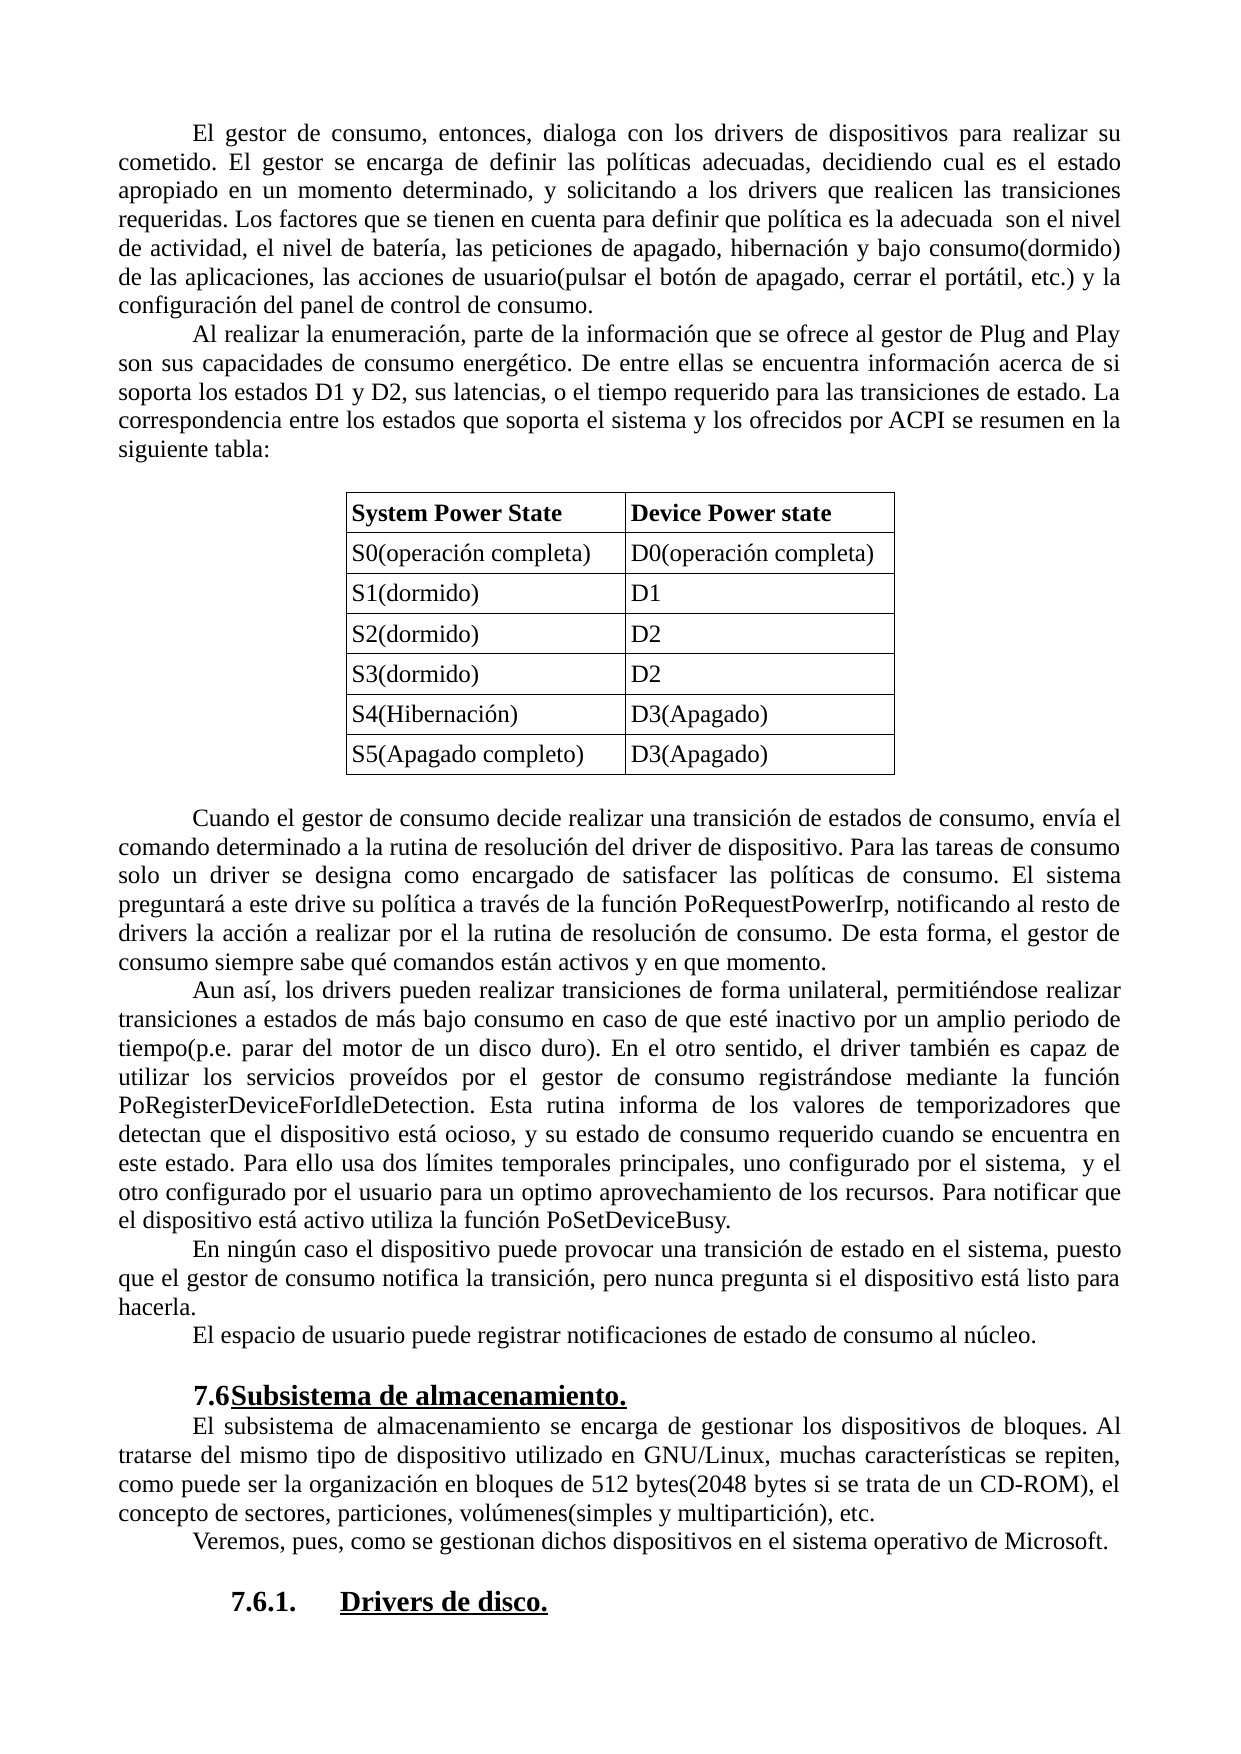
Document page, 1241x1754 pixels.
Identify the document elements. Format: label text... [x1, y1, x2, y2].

table_header Device Power state [626, 493, 894, 532]
text En ningún caso el dispositivo puede provocar una transición de estado en el sistema, puesto que el gestor de consumo notifica la transición, pero nunca pregunta si el dispositivo está listo para hacerla. [118, 1234, 1122, 1320]
table_cell D2 [626, 654, 894, 693]
text El espacio de usuario puede registrar notificaciones de estado de consumo al núcleo. [118, 1320, 1122, 1349]
text Aun así, los drivers pueden realizar transiciones de forma unilateral, permitiéndose realizar transiciones a estados de más bajo consumo en caso de que esté inactivo por un amplio periodo de tiempo(p.e. parar del motor de un disco duro). En el otro sentido, el driver también es capaz de utilizar los servicios proveídos por el gestor de consumo registrándose mediante la función PoRegisterDeviceForIdleDetection. Esta rutina informa de los valores de temporizadores que detectan que el dispositivo está ocioso, y su estado de consumo requerido cuando se encuentra en este estado. Para ello usa dos límites temporales principales, uno configurado por el sistema, y el otro configurado por el usuario para un optimo aprovechamiento de los recursos. Para notificar que el dispositivo está activo utiliza la función PoSetDeviceBusy. [118, 975, 1122, 1234]
text Cuando el gestor de consumo decide realizar una transición de estados de consumo, envía el comando determinado a la rutina de resolución del driver de dispositivo. Para las tareas de consumo solo un driver se designa como encargado de satisfacer las políticas de consumo. El sistema preguntará a este drive su política a través de la función PoRequestPowerIrp, notificando al resto de drivers la acción a realizar por el la rutina de resolución de consumo. De esta forma, el gestor de consumo siempre sabe qué comandos están activos y en que momento. [118, 803, 1122, 975]
table_cell S0(operación completa) [347, 533, 625, 572]
table_cell D3(Apagado) [626, 695, 894, 734]
table_cell S1(dormido) [347, 574, 625, 613]
text Al realizar la enumeración, parte de la información que se ofrece al gestor de Plug and Play son sus capacidades de consumo energético. De entre ellas se encuentra información acerca de si soporta los estados D1 y D2, sus latencias, o el tiempo requerido para las transiciones de estado. La correspondencia entre los estados que soporta el sistema y los ofrecidos por ACPI se resumen en la siguiente tabla: [118, 319, 1122, 463]
table_cell D1 [626, 574, 894, 613]
text El subsistema de almacenamiento se encarga de gestionar los dispositivos de bloques. Al tratarse del mismo tipo de dispositivo utilizado en GNU/Linux, muchas características se repiten, como puede ser la organización en bloques de 512 bytes(2048 bytes si se trata de un CD-ROM), el concepto de sectores, particiones, volúmenes(simples y multipartición), etc. [118, 1411, 1122, 1526]
table_header System Power State [347, 493, 625, 532]
table_cell D0(operación completa) [626, 533, 894, 572]
table_cell D3(Apagado) [626, 735, 894, 774]
list Drivers de disco. [231, 1584, 1122, 1617]
table_cell S4(Hibernación) [347, 695, 625, 734]
table_cell S5(Apagado completo) [347, 735, 625, 774]
text El gestor de consumo, entonces, dialoga con los drivers de dispositivos para realizar su cometido. El gestor se encarga de definir las políticas adecuadas, decidiendo cual es el estado apropiado en un momento determinado, y solicitando a los drivers que realicen las transiciones requeridas. Los factores que se tienen en cuenta para definir que política es la adecuada son el nivel de actividad, el nivel de batería, las peticiones de apagado, hibernación y bajo consumo(dormido) de las aplicaciones, las acciones de usuario(pulsar el botón de apagado, cerrar el portátil, etc.) y la configuración del panel de control de consumo. [118, 118, 1122, 319]
table_cell S3(dormido) [347, 654, 625, 693]
table_cell D2 [626, 614, 894, 653]
text Veremos, pues, como se gestionan dichos dispositivos en el sistema operativo de Microsoft. [118, 1526, 1122, 1555]
table_cell S2(dormido) [347, 614, 625, 653]
list Subsistema de almacenamiento. [193, 1378, 1122, 1411]
